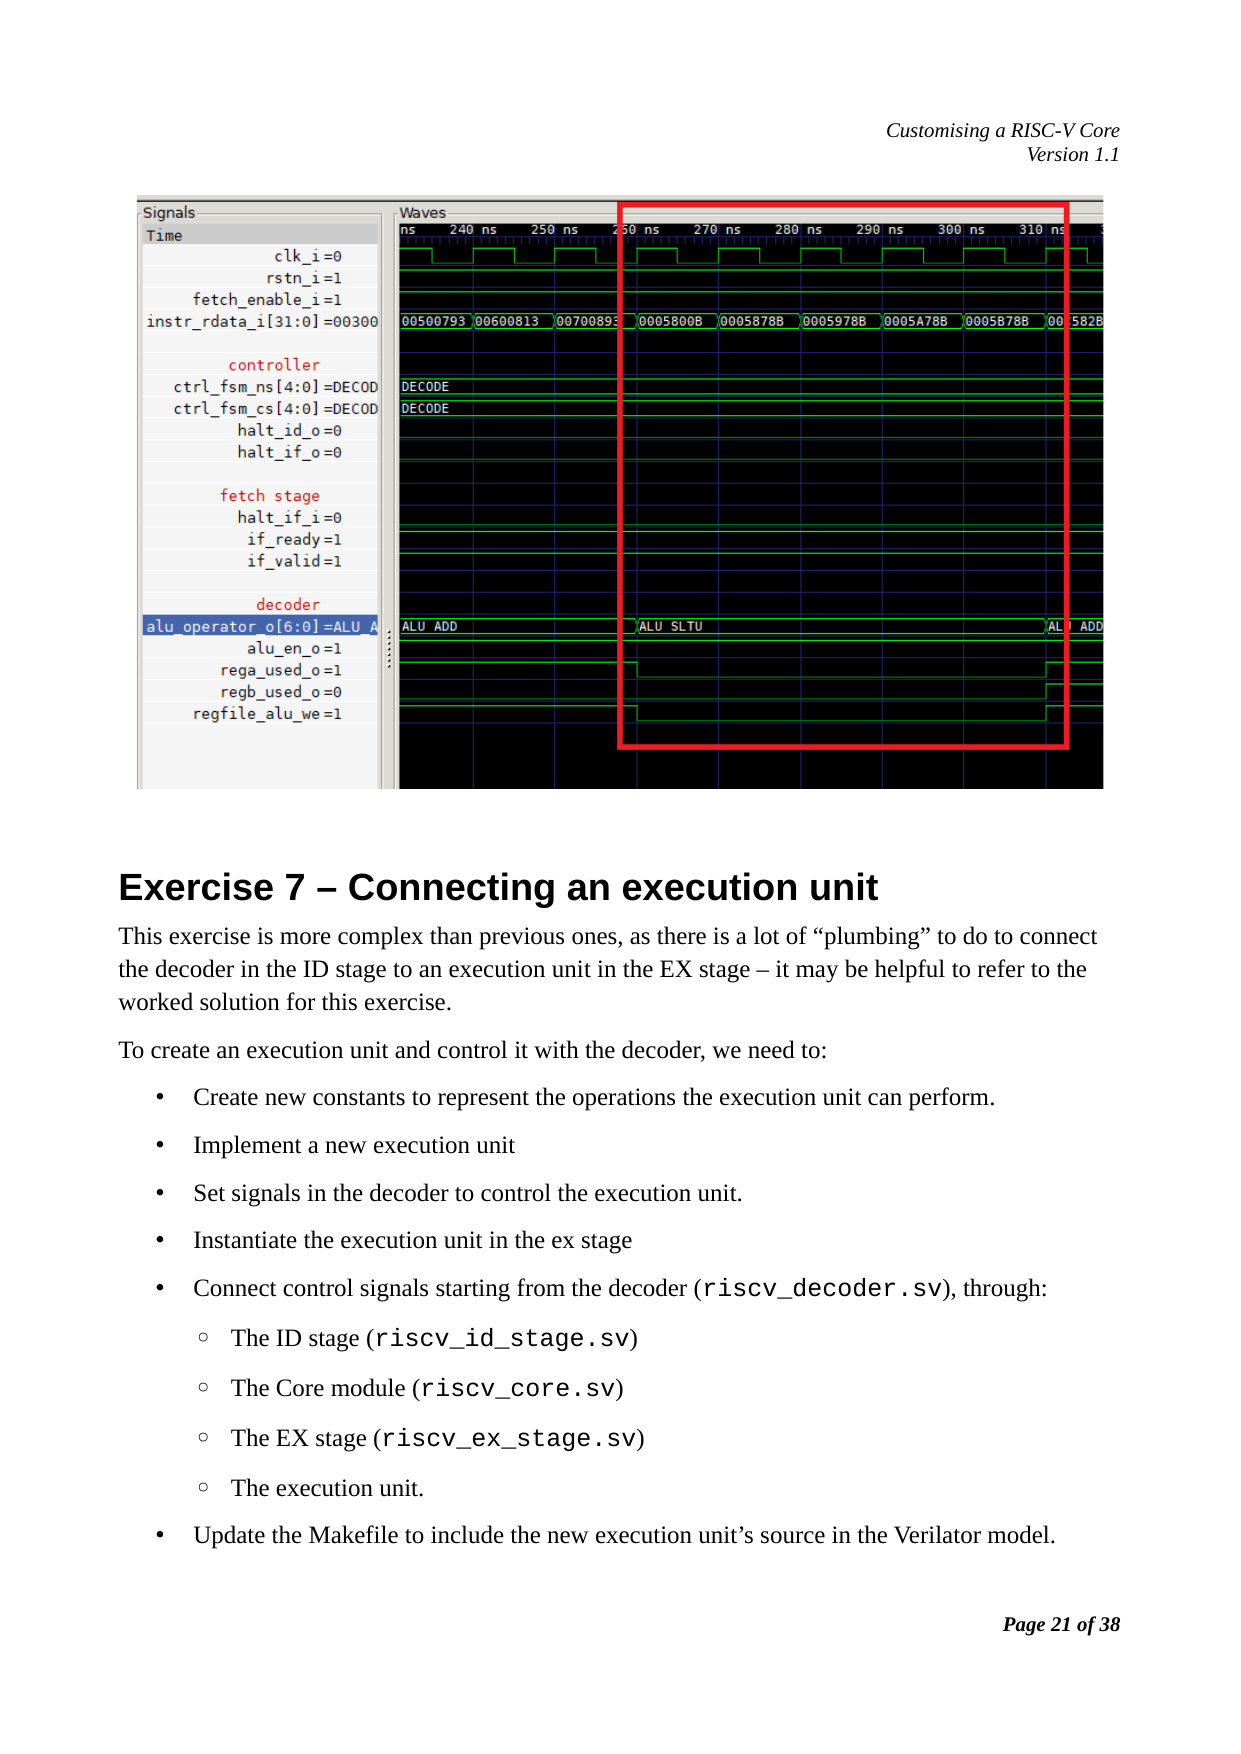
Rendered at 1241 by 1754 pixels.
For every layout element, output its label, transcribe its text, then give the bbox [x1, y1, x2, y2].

list Implement a new execution unit [156, 1130, 1122, 1159]
text To create an execution unit and control it with the decoder, we need to: [118, 1035, 1122, 1063]
list The Core module (riscv_core.sv) [193, 1373, 1122, 1404]
subtitle Exercise 7 – Connecting an execution unit [118, 865, 1122, 909]
list Set signals in the decoder to control the execution unit. [156, 1178, 1122, 1206]
list Create new constants to represent the operations the execution unit can perform. [156, 1082, 1122, 1111]
list Update the Makefile to include the new execution unit’s source in the Verilator model. [156, 1520, 1122, 1549]
list Connect control signals starting from the decoder (riscv_decoder.sv), through: [156, 1273, 1122, 1304]
text This exercise is more complex than previous ones, as there is a lot of “plumbing” to do to connect the decoder in the ID stage to an execution unit in the EX stage – it may be helpful to refer to the worked solution for this exercise. [118, 921, 1122, 1016]
picture [136, 195, 1104, 789]
list The execution unit. [193, 1473, 1122, 1502]
list The ID stage (riscv_id_stage.sv) [193, 1323, 1122, 1354]
list The EX stage (riscv_ex_stage.sv) [193, 1423, 1122, 1454]
list Instantiate the execution unit in the ex stage [156, 1225, 1122, 1254]
